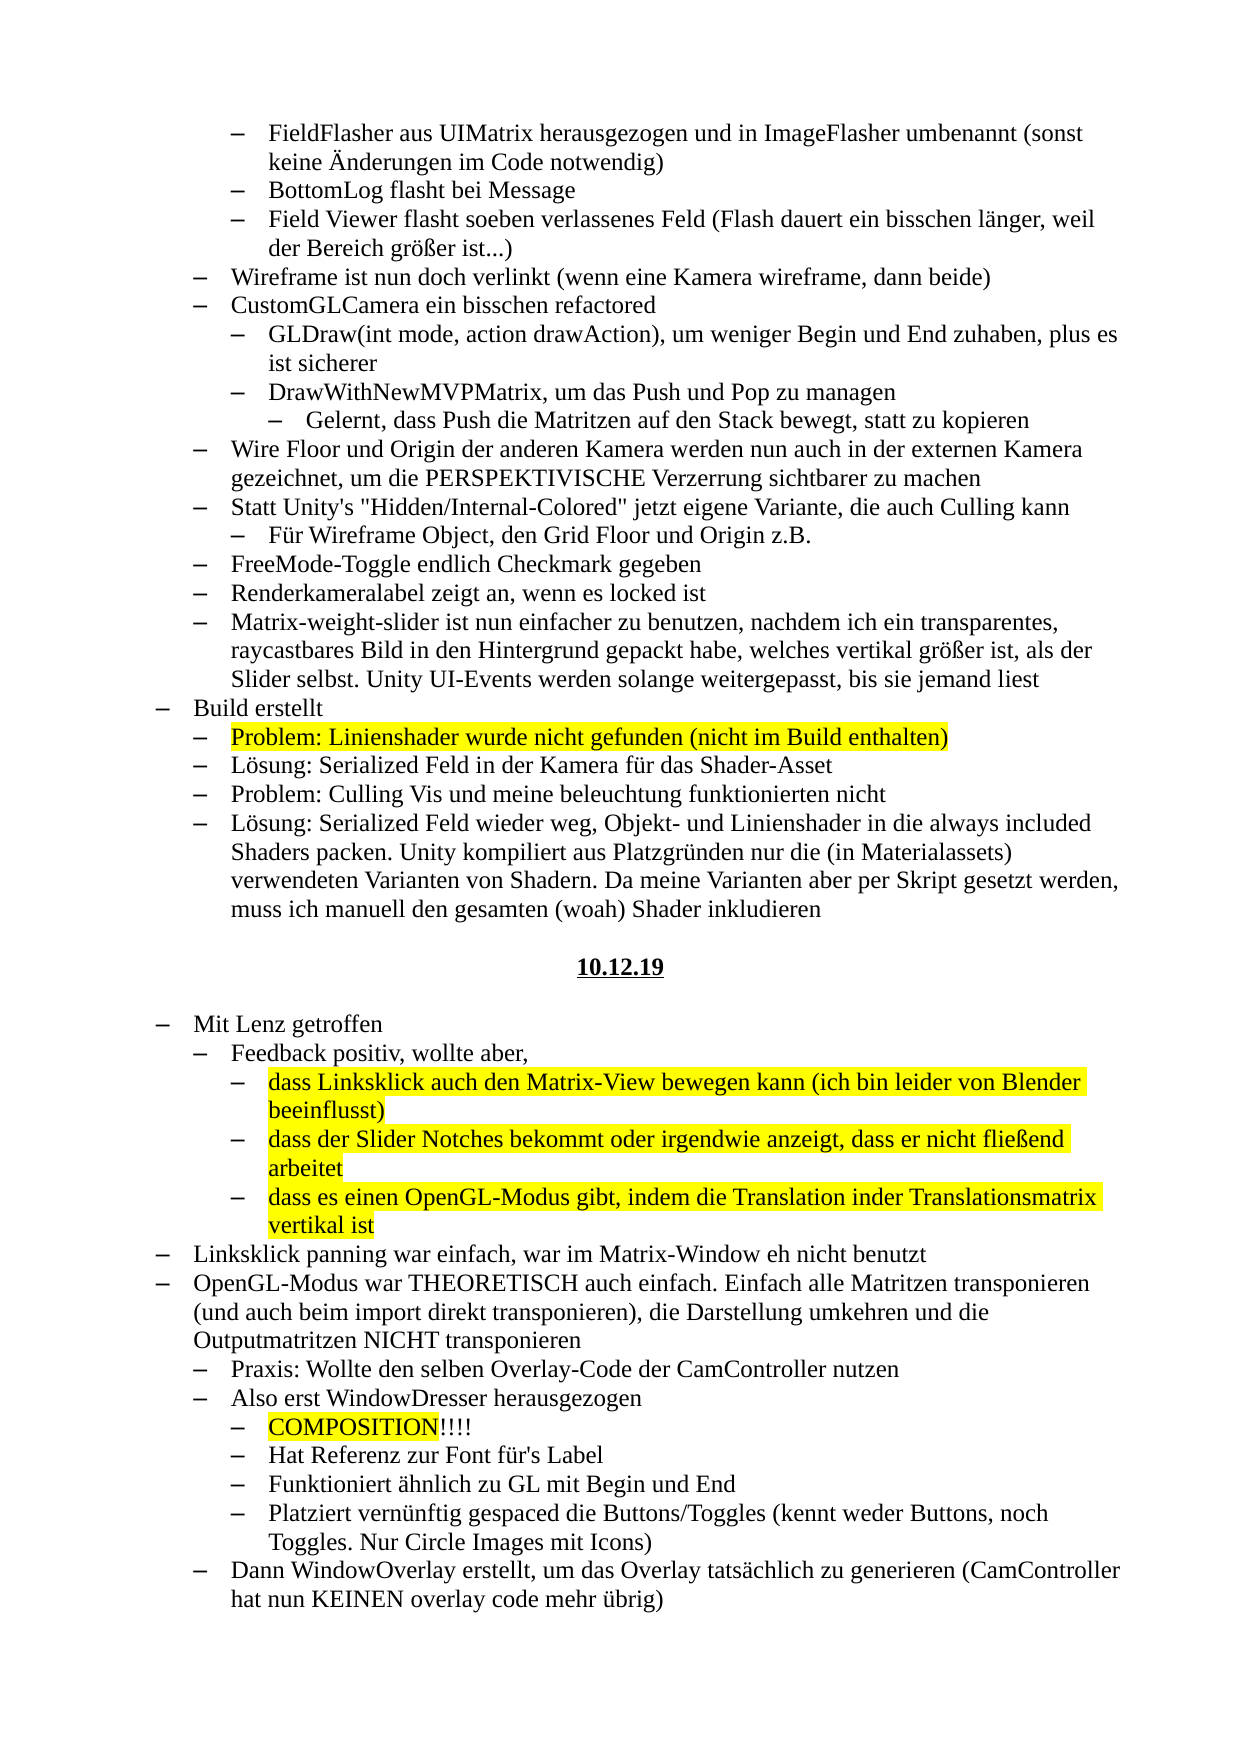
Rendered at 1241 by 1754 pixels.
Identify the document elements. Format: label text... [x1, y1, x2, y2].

list Platziert vernünftig gespaced die Buttons/Toggles (kennt weder Buttons, noch Toggles. Nur Circle Images mit Icons) [231, 1498, 1122, 1556]
list Gelernt, dass Push die Matritzen auf den Stack bewegt, statt zu kopieren [268, 406, 1122, 434]
list Mit Lenz getroffen [156, 1009, 1122, 1038]
list COMPOSITION!!!! [231, 1412, 1122, 1441]
list Feedback positiv, wollte aber, [193, 1038, 1122, 1067]
list FreeMode-Toggle endlich Checkmark gegeben [193, 549, 1122, 578]
list Field Viewer flasht soeben verlassenes Feld (Flash dauert ein bisschen länger, weil der Bereich größer ist...) [231, 204, 1122, 262]
list Wireframe ist nun doch verlinkt (wenn eine Kamera wireframe, dann beide) [193, 262, 1122, 291]
list Statt Unity's "Hidden/Internal-Colored" jetzt eigene Variante, die auch Culling kann [193, 492, 1122, 521]
list Praxis: Wollte den selben Overlay-Code der CamController nutzen [193, 1354, 1122, 1383]
list Für Wireframe Object, den Grid Floor und Origin z.B. [231, 521, 1122, 549]
list Linksklick panning war einfach, war im Matrix-Window eh nicht benutzt [156, 1239, 1122, 1268]
list dass es einen OpenGL-Modus gibt, indem die Translation inder Translationsmatrix vertikal ist [231, 1182, 1122, 1239]
list Lösung: Serialized Feld in der Kamera für das Shader-Asset [193, 751, 1122, 779]
text 10.12.19 [118, 952, 1122, 981]
list BottomLog flasht bei Message [231, 176, 1122, 204]
list dass Linksklick auch den Matrix-View bewegen kann (ich bin leider von Blender beeinflusst) [231, 1067, 1122, 1124]
list GLDraw(int mode, action drawAction), um weniger Begin und End zuhaben, plus es ist sicherer [231, 319, 1122, 377]
list Build erstellt [156, 693, 1122, 722]
list Problem: Culling Vis und meine beleuchtung funktionierten nicht [193, 779, 1122, 808]
list CustomGLCamera ein bisschen refactored [193, 291, 1122, 319]
list dass der Slider Notches bekommt oder irgendwie anzeigt, dass er nicht fließend arbeitet [231, 1124, 1122, 1182]
list Funktioniert ähnlich zu GL mit Begin und End [231, 1469, 1122, 1498]
list Renderkameralabel zeigt an, wenn es locked ist [193, 578, 1122, 607]
list Wire Floor und Origin der anderen Kamera werden nun auch in der externen Kamera gezeichnet, um die PERSPEKTIVISCHE Verzerrung sichtbarer zu machen [193, 434, 1122, 492]
list OpenGL-Modus war THEORETISCH auch einfach. Einfach alle Matritzen transponieren (und auch beim import direkt transponieren), die Darstellung umkehren und die Outputmatritzen NICHT transponieren [156, 1268, 1122, 1354]
list FieldFlasher aus UIMatrix herausgezogen und in ImageFlasher umbenannt (sonst keine Änderungen im Code notwendig) [231, 118, 1122, 176]
list Matrix-weight-slider ist nun einfacher zu benutzen, nachdem ich ein transparentes, raycastbares Bild in den Hintergrund gepackt habe, welches vertikal größer ist, als der Slider selbst. Unity UI-Events werden solange weitergepasst, bis sie jemand liest [193, 607, 1122, 693]
list Lösung: Serialized Feld wieder weg, Objekt- und Linienshader in die always included Shaders packen. Unity kompiliert aus Platzgründen nur die (in Materialassets) verwendeten Varianten von Shadern. Da meine Varianten aber per Skript gesetzt werden, muss ich manuell den gesamten (woah) Shader inkludieren [193, 808, 1122, 923]
list DrawWithNewMVPMatrix, um das Push und Pop zu managen [231, 377, 1122, 406]
list Also erst WindowDresser herausgezogen [193, 1383, 1122, 1412]
list Dann WindowOverlay erstellt, um das Overlay tatsächlich zu generieren (CamController hat nun KEINEN overlay code mehr übrig) [193, 1556, 1122, 1613]
list Problem: Linienshader wurde nicht gefunden (nicht im Build enthalten) [193, 722, 1122, 751]
list Hat Referenz zur Font für's Label [231, 1441, 1122, 1469]
